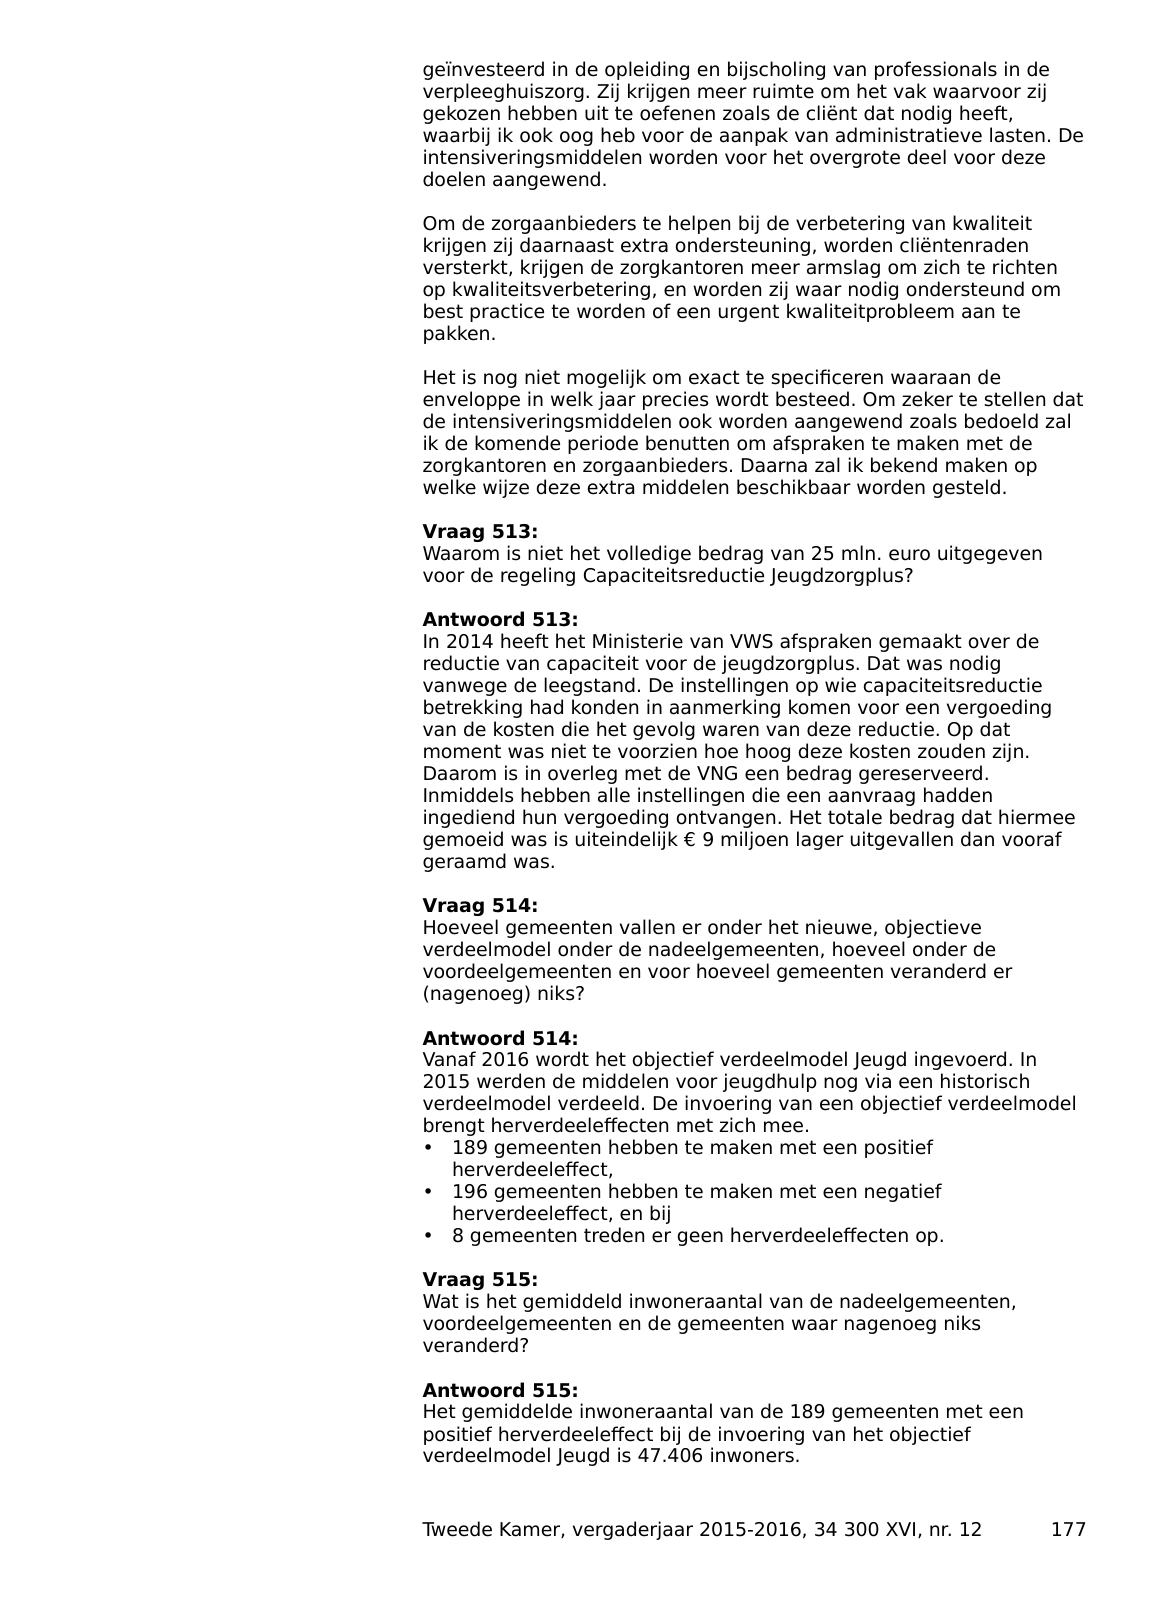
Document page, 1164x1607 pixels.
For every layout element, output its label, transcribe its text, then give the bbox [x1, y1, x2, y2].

text Antwoord 514: [422, 1027, 1087, 1049]
text In 2014 heeft het Ministerie van VWS afspraken gemaakt over de reductie van capaciteit voor de jeugdzorgplus. Dat was nodig vanwege de leegstand. De instellingen op wie capaciteitsreductie betrekking had konden in aanmerking komen voor een vergoeding van de kosten die het gevolg waren van deze reductie. Op dat moment was niet te voorzien hoe hoog deze kosten zouden zijn. Daarom is in overleg met de VNG een bedrag gereserveerd. Inmiddels hebben alle instellingen die een aanvraag hadden ingediend hun vergoeding ontvangen. Het totale bedrag dat hiermee gemoeid was is uiteindelijk € 9 miljoen lager uitgevallen dan vooraf geraamd was. [422, 631, 1087, 873]
text Waarom is niet het volledige bedrag van 25 mln. euro uitgegeven voor de regeling Capaciteitsreductie Jeugdzorgplus? [422, 543, 1087, 587]
text Vraag 515: [422, 1269, 1087, 1291]
text Het gemiddelde inwoneraantal van de 189 gemeenten met een positief herverdeeleffect bij de invoering van het objectief verdeelmodel Jeugd is 47.406 inwoners. [422, 1401, 1087, 1467]
text Antwoord 515: [422, 1379, 1087, 1401]
text • 196 gemeenten hebben te maken met een negatief herverdeeleffect, en bij [422, 1181, 1087, 1225]
text Het is nog niet mogelijk om exact te specificeren waaraan de enveloppe in welk jaar precies wordt besteed. Om zeker te stellen dat de intensiveringsmiddelen ook worden aangewend zoals bedoeld zal ik de komende periode benutten om afspraken te maken met de zorgkantoren en zorgaanbieders. Daarna zal ik bekend maken op welke wijze deze extra middelen beschikbaar worden gesteld. [422, 367, 1087, 499]
text geïnvesteerd in de opleiding en bijscholing van professionals in de verpleeghuiszorg. Zij krijgen meer ruimte om het vak waarvoor zij gekozen hebben uit te oefenen zoals de cliënt dat nodig heeft, waarbij ik ook oog heb voor de aanpak van administratieve lasten. De intensiveringsmiddelen worden voor het overgrote deel voor deze doelen aangewend. [422, 59, 1087, 191]
text Wat is het gemiddeld inwoneraantal van de nadeelgemeenten, voordeelgemeenten en de gemeenten waar nagenoeg niks veranderd? [422, 1291, 1087, 1357]
text • 189 gemeenten hebben te maken met een positief herverdeeleffect, [422, 1137, 1087, 1181]
text Vraag 513: [422, 521, 1087, 543]
text • 8 gemeenten treden er geen herverdeeleffecten op. [422, 1225, 1087, 1247]
text Antwoord 513: [422, 609, 1087, 631]
text Vraag 514: [422, 895, 1087, 917]
text Vanaf 2016 wordt het objectief verdeelmodel Jeugd ingevoerd. In 2015 werden de middelen voor jeugdhulp nog via een historisch verdeelmodel verdeeld. De invoering van een objectief verdeelmodel brengt herverdeeleffecten met zich mee. [422, 1049, 1087, 1137]
text Om de zorgaanbieders te helpen bij de verbetering van kwaliteit krijgen zij daarnaast extra ondersteuning, worden cliëntenraden versterkt, krijgen de zorgkantoren meer armslag om zich te richten op kwaliteitsverbetering, en worden zij waar nodig ondersteund om best practice te worden of een urgent kwaliteitprobleem aan te pakken. [422, 213, 1087, 345]
text Hoeveel gemeenten vallen er onder het nieuwe, objectieve verdeelmodel onder de nadeelgemeenten, hoeveel onder de voordeelgemeenten en voor hoeveel gemeenten veranderd er (nagenoeg) niks? [422, 917, 1087, 1005]
